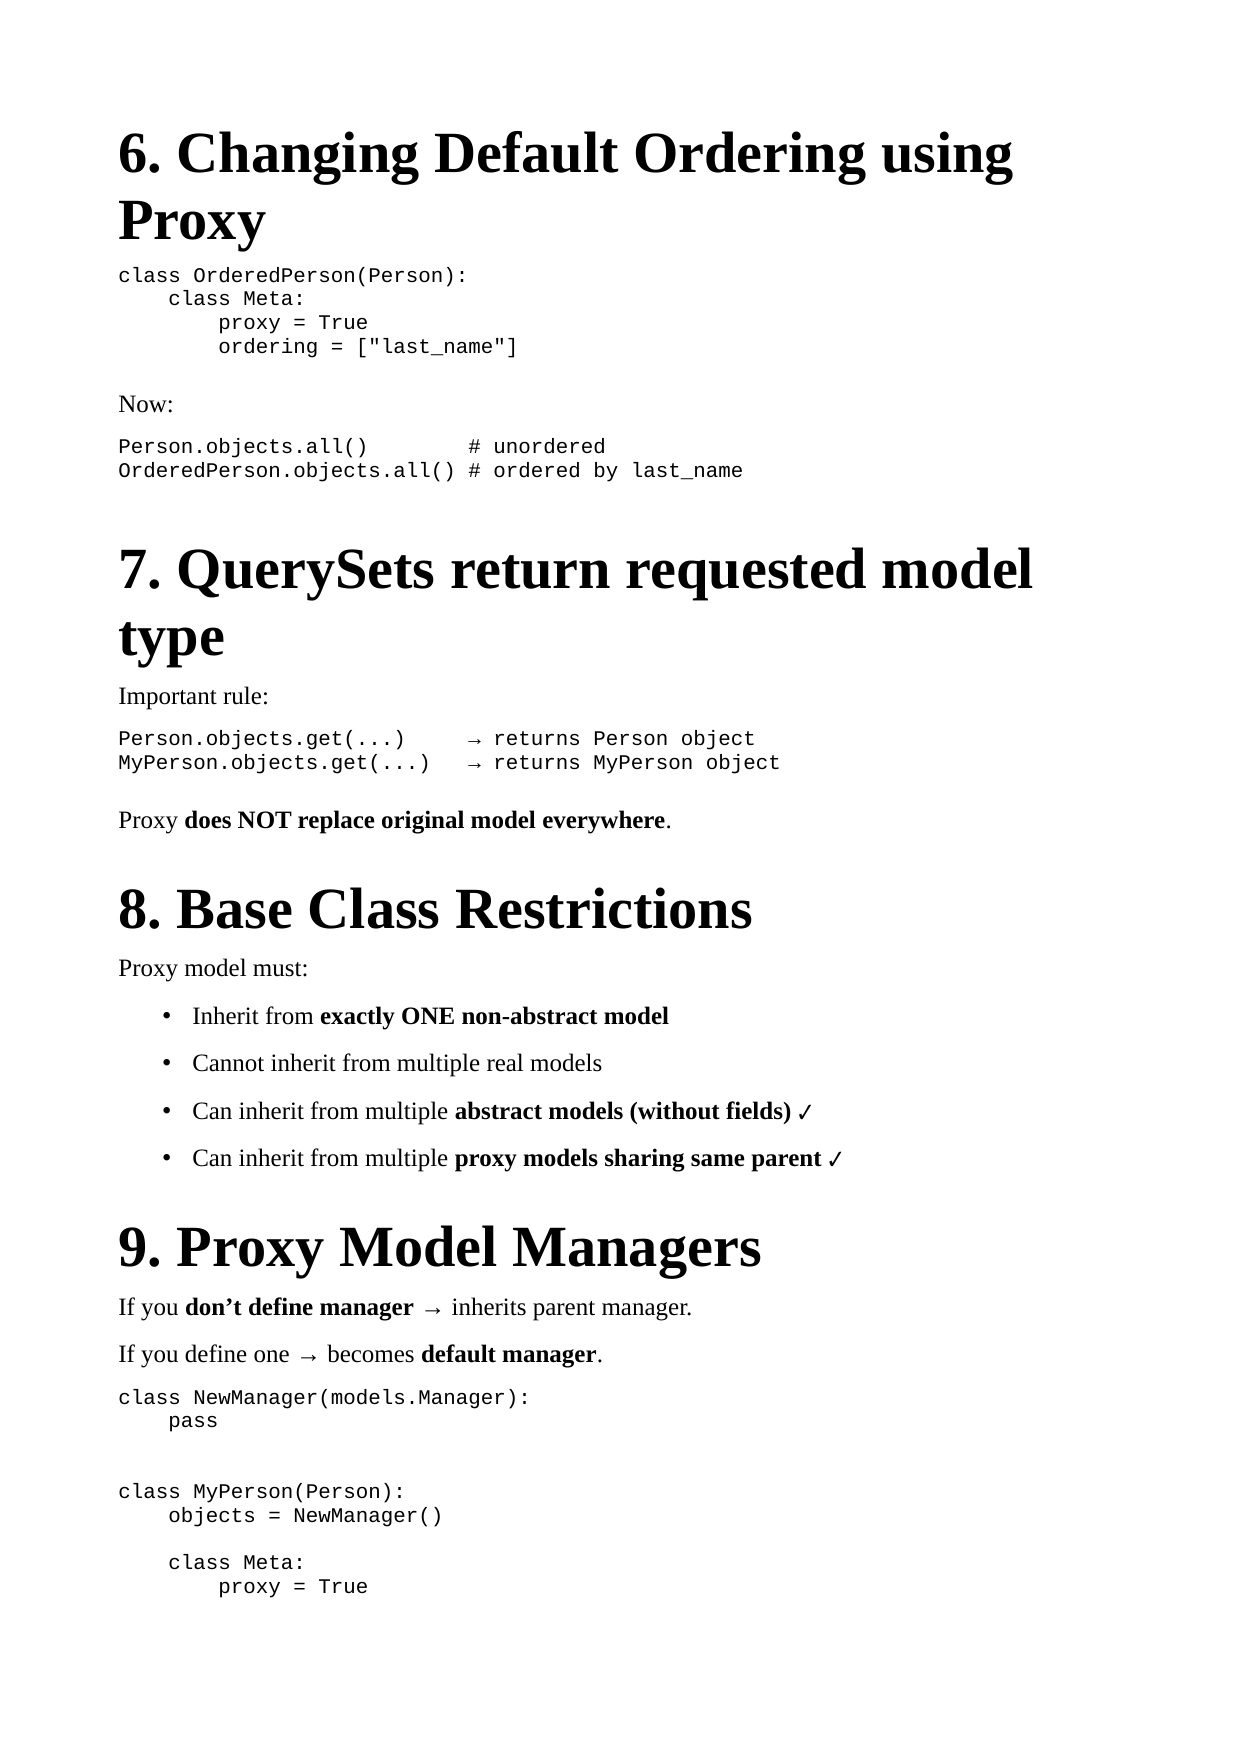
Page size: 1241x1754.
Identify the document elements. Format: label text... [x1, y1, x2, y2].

text OrderedPerson.objects.all() # ordered by last_name [118, 460, 1122, 484]
text ordering = ["last_name"] [118, 336, 1122, 359]
list Cannot inherit from multiple real models ❌ [162, 1048, 1122, 1077]
subtitle 6. Changing Default Ordering using Proxy [118, 118, 1122, 252]
text If you define one → becomes default manager. [118, 1339, 1122, 1368]
text If you don’t define manager → inherits parent manager. [118, 1292, 1122, 1320]
list Can inherit from multiple abstract models (without fields) ✔ [162, 1096, 1122, 1125]
text proxy = True [118, 312, 1122, 336]
text Important rule: [118, 681, 1122, 709]
text pass [118, 1410, 1122, 1434]
text MyPerson.objects.get(...) → returns MyPerson object [118, 752, 1122, 776]
text proxy = True [118, 1576, 1122, 1599]
text class OrderedPerson(Person): [118, 265, 1122, 288]
subtitle 8. Base Class Restrictions [118, 873, 1122, 941]
list Inherit from exactly ONE non-abstract model [162, 1001, 1122, 1029]
text Person.objects.all() # unordered [118, 436, 1122, 460]
text Proxy does NOT replace original model everywhere. [118, 805, 1122, 834]
text Proxy model must: [118, 953, 1122, 982]
list Can inherit from multiple proxy models sharing same parent ✔ [162, 1143, 1122, 1172]
text objects = NewManager() [118, 1505, 1122, 1529]
subtitle 7. QuerySets return requested model type [118, 534, 1122, 668]
text Person.objects.get(...) → returns Person object [118, 728, 1122, 752]
text class Meta: [118, 1552, 1122, 1576]
text class MyPerson(Person): [118, 1481, 1122, 1505]
text class NewManager(models.Manager): [118, 1387, 1122, 1410]
text class Meta: [118, 288, 1122, 312]
subtitle 9. Proxy Model Managers [118, 1212, 1122, 1279]
text Now: [118, 389, 1122, 418]
